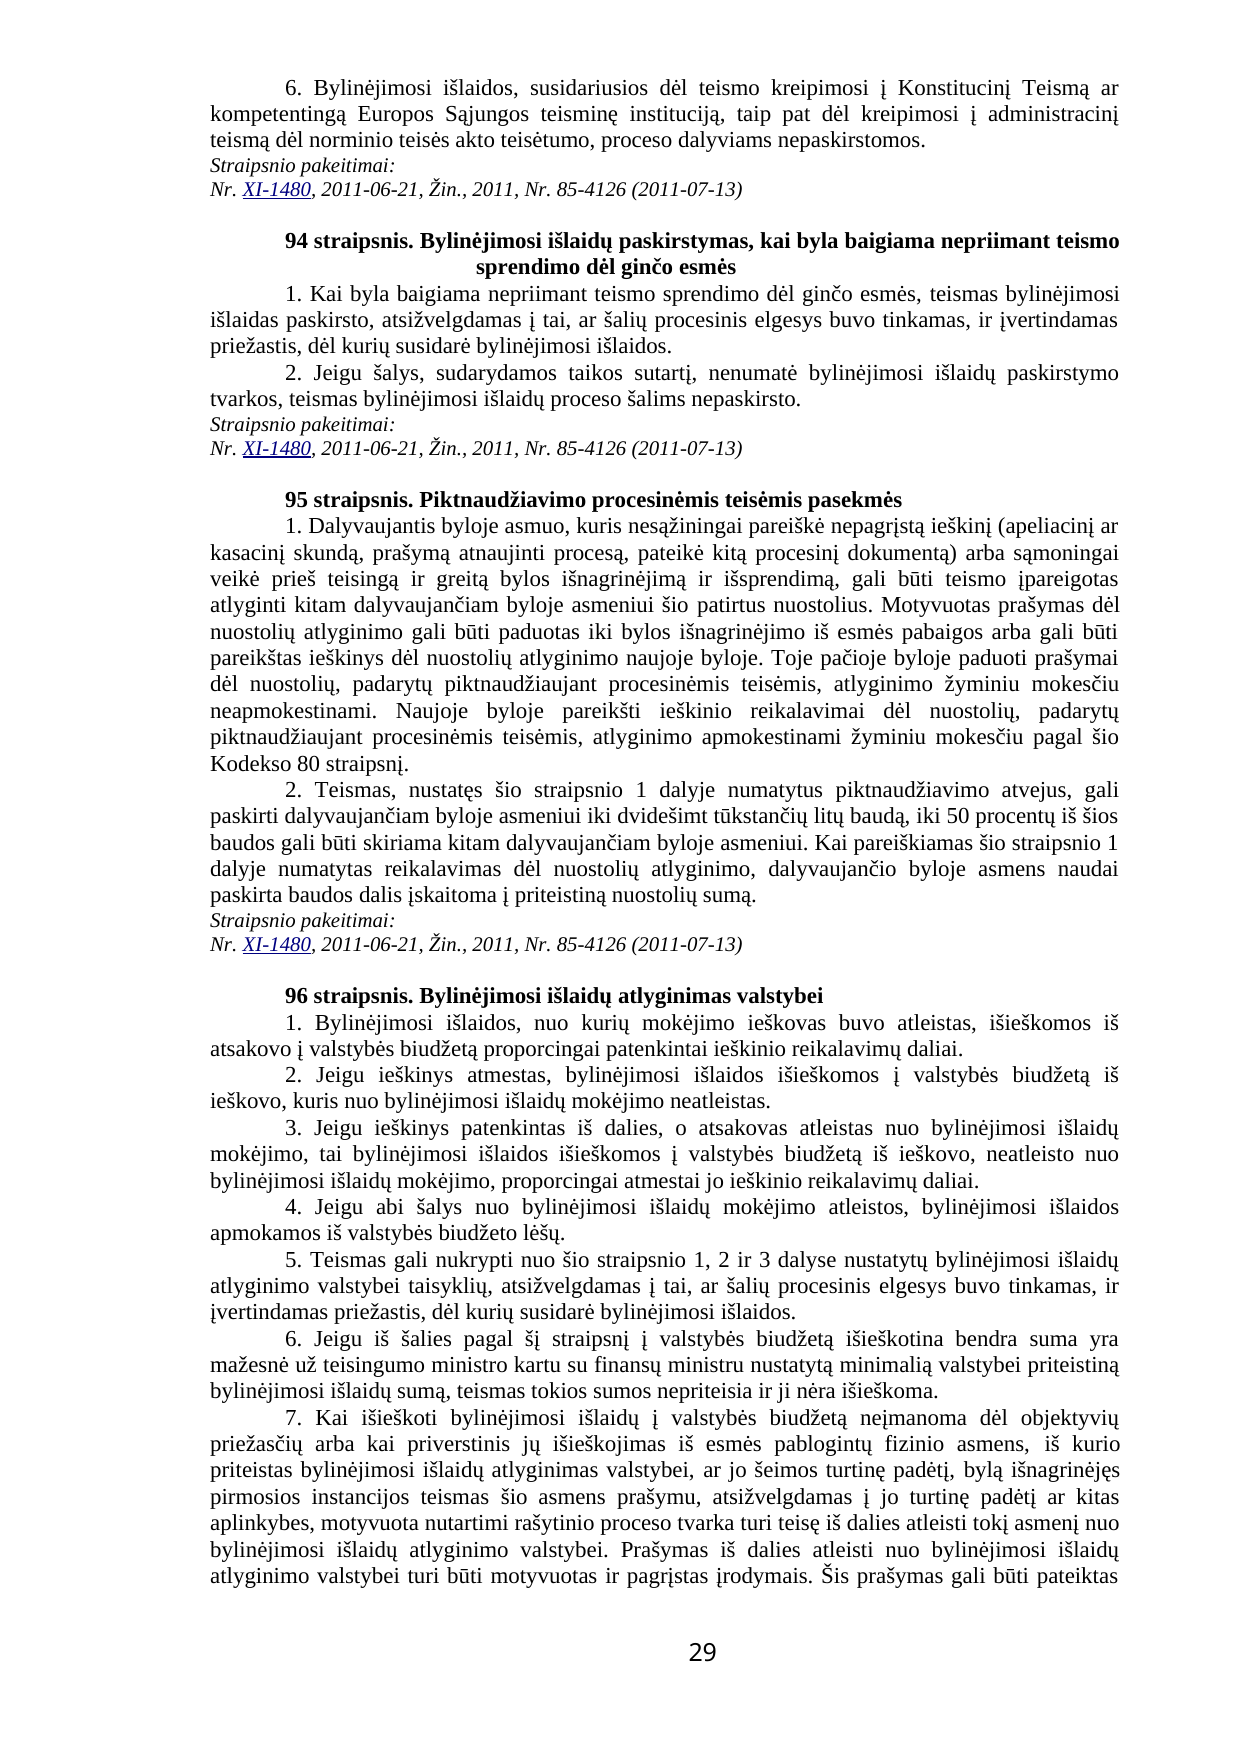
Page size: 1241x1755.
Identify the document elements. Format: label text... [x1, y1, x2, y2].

text Straipsnio pakeitimai: [210, 412, 1120, 436]
text 94 straipsnis. Bylinėjimosi išlaidų paskirstymas, kai byla baigiama nepriimant teismo sprendimo dėl ginčo esmės [285, 227, 1120, 280]
text Nr. XI-1480, 2011-06-21, Žin., 2011, Nr. 85-4126 (2011-07-13) [210, 436, 1120, 460]
text 95 straipsnis. Piktnaudžiavimo procesinėmis teisėmis pasekmės [210, 486, 1120, 512]
text 2. Jeigu šalys, sudarydamos taikos sutartį, nenumatė bylinėjimosi išlaidų paskirstymo tvarkos, teismas bylinėjimosi išlaidų proceso šalims nepaskirsto. [210, 359, 1120, 412]
text 1. Dalyvaujantis byloje asmuo, kuris nesąžiningai pareiškė nepagrįstą ieškinį (apeliacinį ar kasacinį skundą, prašymą atnaujinti procesą, pateikė kitą procesinį dokumentą) arba sąmoningai veikė prieš teisingą ir greitą bylos išnagrinėjimą ir išsprendimą, gali būti teismo įpareigotas atlyginti kitam dalyvaujančiam byloje asmeniui šio patirtus nuostolius. Motyvuotas prašymas dėl nuostolių atlyginimo gali būti paduotas iki bylos išnagrinėjimo iš esmės pabaigos arba gali būti pareikštas ieškinys dėl nuostolių atlyginimo naujoje byloje. Toje pačioje byloje paduoti prašymai dėl nuostolių, padarytų piktnaudžiaujant procesinėmis teisėmis, atlyginimo žyminiu mokesčiu neapmokestinami. Naujoje byloje pareikšti ieškinio reikalavimai dėl nuostolių, padarytų piktnaudžiaujant procesinėmis teisėmis, atlyginimo apmokestinami žyminiu mokesčiu pagal šio Kodekso 80 straipsnį. [210, 512, 1120, 776]
text 4. Jeigu abi šalys nuo bylinėjimosi išlaidų mokėjimo atleistos, bylinėjimosi išlaidos apmokamos iš valstybės biudžeto lėšų. [210, 1193, 1120, 1246]
text 96 straipsnis. Bylinėjimosi išlaidų atlyginimas valstybei [210, 982, 1120, 1008]
text 1. Bylinėjimosi išlaidos, nuo kurių mokėjimo ieškovas buvo atleistas, išieškomos iš atsakovo į valstybės biudžetą proporcingai patenkintai ieškinio reikalavimų daliai. [210, 1008, 1120, 1061]
text 5. Teismas gali nukrypti nuo šio straipsnio 1, 2 ir 3 dalyse nustatytų bylinėjimosi išlaidų atlyginimo valstybei taisyklių, atsižvelgdamas į tai, ar šalių procesinis elgesys buvo tinkamas, ir įvertindamas priežastis, dėl kurių susidarė bylinėjimosi išlaidos. [210, 1246, 1120, 1325]
text 7. Kai išieškoti bylinėjimosi išlaidų į valstybės biudžetą neįmanoma dėl objektyvių priežasčių arba kai priverstinis jų išieškojimas iš esmės pablogintų fizinio asmens, iš kurio priteistas bylinėjimosi išlaidų atlyginimas valstybei, ar jo šeimos turtinę padėtį, bylą išnagrinėjęs pirmosios instancijos teismas šio asmens prašymu, atsižvelgdamas į jo turtinę padėtį ar kitas aplinkybes, motyvuota nutartimi rašytinio proceso tvarka turi teisę iš dalies atleisti tokį asmenį nuo bylinėjimosi išlaidų atlyginimo valstybei. Prašymas iš dalies atleisti nuo bylinėjimosi išlaidų atlyginimo valstybei turi būti motyvuotas ir pagrįstas įrodymais. Šis prašymas gali būti pateiktas [210, 1404, 1120, 1588]
text Nr. XI-1480, 2011-06-21, Žin., 2011, Nr. 85-4126 (2011-07-13) [210, 177, 1120, 201]
text 3. Jeigu ieškinys patenkintas iš dalies, o atsakovas atleistas nuo bylinėjimosi išlaidų mokėjimo, tai bylinėjimosi išlaidos išieškomos į valstybės biudžetą iš ieškovo, neatleisto nuo bylinėjimosi išlaidų mokėjimo, proporcingai atmestai jo ieškinio reikalavimų daliai. [210, 1114, 1120, 1193]
text Nr. XI-1480, 2011-06-21, Žin., 2011, Nr. 85-4126 (2011-07-13) [210, 932, 1120, 956]
text 6. Bylinėjimosi išlaidos, susidariusios dėl teismo kreipimosi į Konstitucinį Teismą ar kompetentingą Europos Sąjungos teisminę instituciją, taip pat dėl kreipimosi į administracinį teismą dėl norminio teisės akto teisėtumo, proceso dalyviams nepaskirstomos. [210, 73, 1120, 153]
text Straipsnio pakeitimai: [210, 908, 1120, 932]
text 6. Jeigu iš šalies pagal šį straipsnį į valstybės biudžetą išieškotina bendra suma yra mažesnė už teisingumo ministro kartu su finansų ministru nustatytą minimalią valstybei priteistiną bylinėjimosi išlaidų sumą, teismas tokios sumos nepriteisia ir ji nėra išieškoma. [210, 1325, 1120, 1404]
text 2. Jeigu ieškinys atmestas, bylinėjimosi išlaidos išieškomos į valstybės biudžetą iš ieškovo, kuris nuo bylinėjimosi išlaidų mokėjimo neatleistas. [210, 1061, 1120, 1114]
text 2. Teismas, nustatęs šio straipsnio 1 dalyje numatytus piktnaudžiavimo atvejus, gali paskirti dalyvaujančiam byloje asmeniui iki dvidešimt tūkstančių litų baudą, iki 50 procentų iš šios baudos gali būti skiriama kitam dalyvaujančiam byloje asmeniui. Kai pareiškiamas šio straipsnio 1 dalyje numatytas reikalavimas dėl nuostolių atlyginimo, dalyvaujančio byloje asmens naudai paskirta baudos dalis įskaitoma į priteistiną nuostolių sumą. [210, 776, 1120, 908]
text Straipsnio pakeitimai: [210, 153, 1120, 177]
text 1. Kai byla baigiama nepriimant teismo sprendimo dėl ginčo esmės, teismas bylinėjimosi išlaidas paskirsto, atsižvelgdamas į tai, ar šalių procesinis elgesys buvo tinkamas, ir įvertindamas priežastis, dėl kurių susidarė bylinėjimosi išlaidos. [210, 280, 1120, 359]
